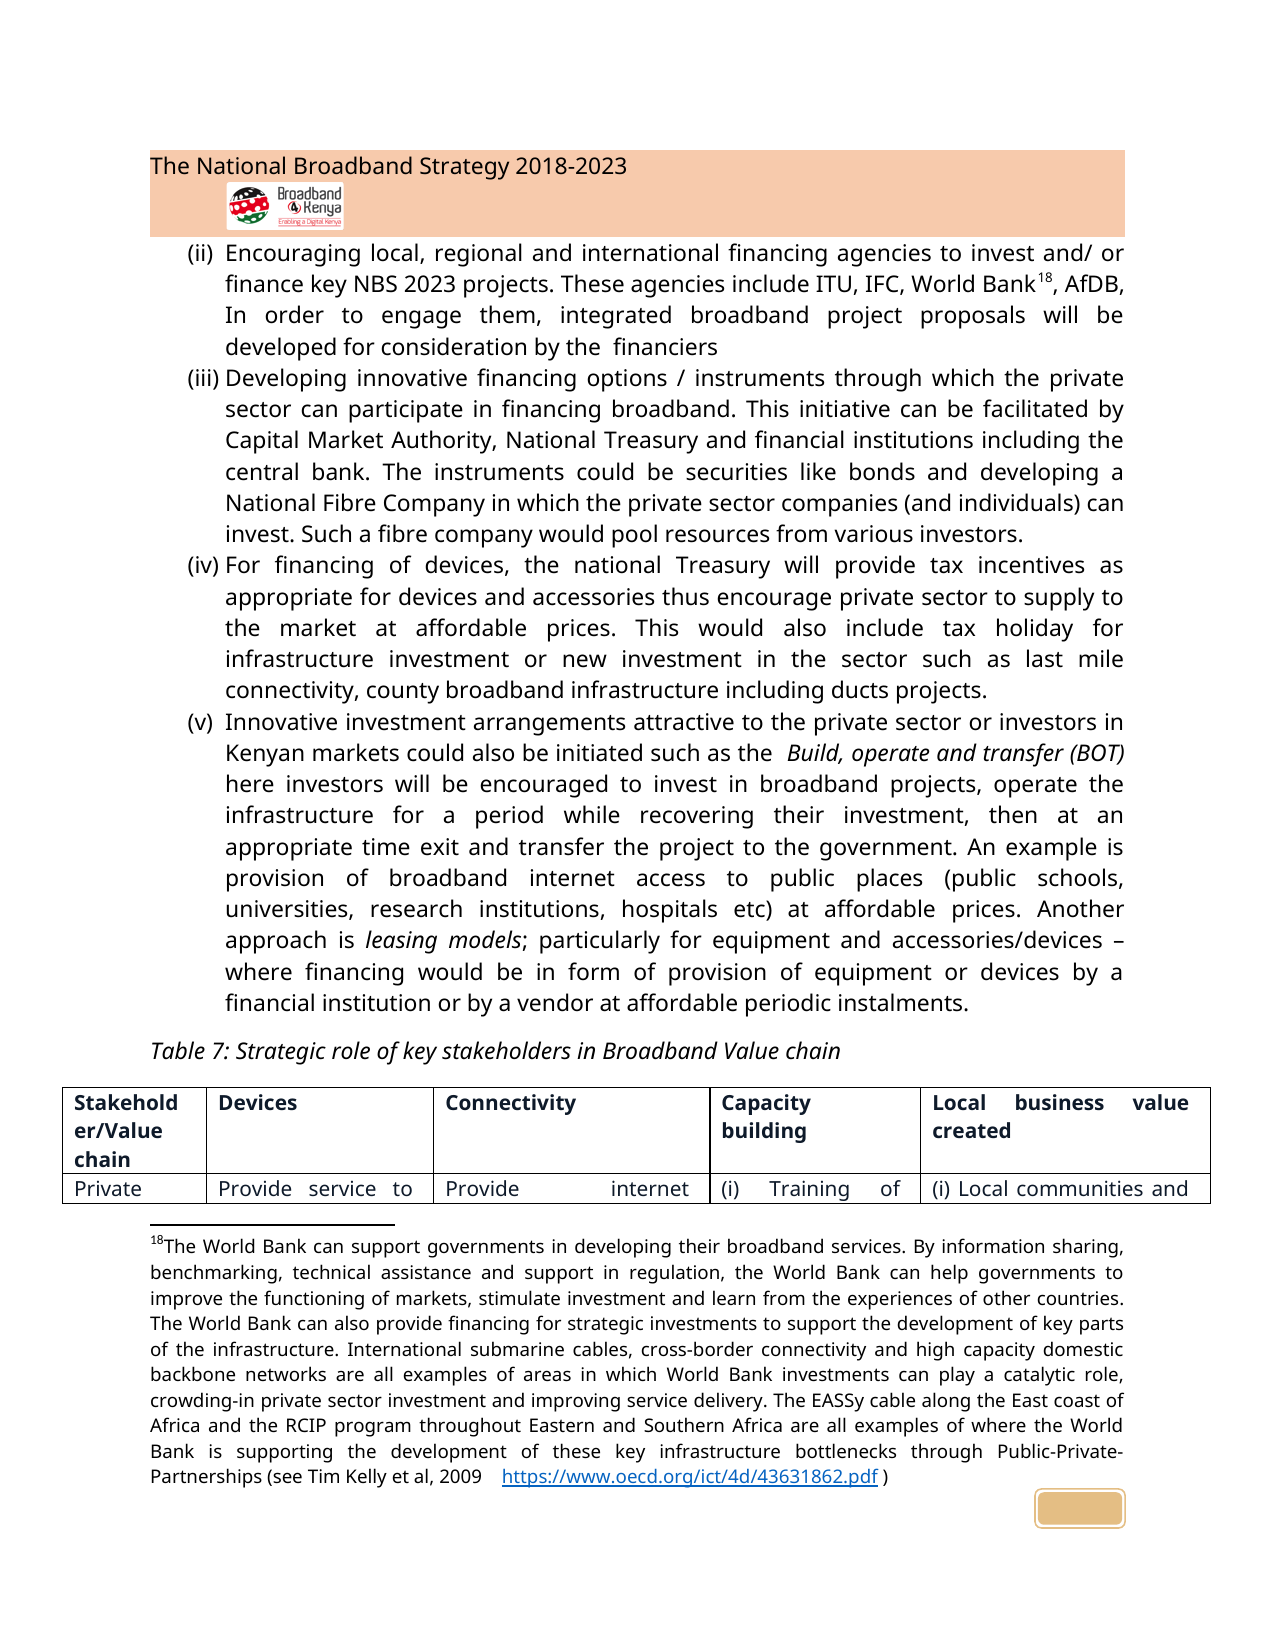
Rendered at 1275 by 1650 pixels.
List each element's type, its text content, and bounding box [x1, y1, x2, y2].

table_header Connectivity [434, 1088, 709, 1173]
table_header Devices [207, 1088, 433, 1173]
picture [226, 182, 344, 230]
table_cell Provide internet [434, 1174, 709, 1203]
table_header Stakeholder/Value chain [63, 1088, 206, 1173]
table_cell Provide service to [207, 1174, 433, 1203]
list Innovative investment arrangements attractive to the private sector or investors in Kenyan markets could also be initiated such as the Build, operate and transfer (BOT) here investors will be encouraged to invest in broadband projects, operate the infrastructure for a period while recovering their investment, then at an appropriate time exit and transfer the project to the government. An example is provision of broadband internet access to public places (public schools, universities, research institutions, hospitals etc) at affordable prices. Another approach is leasing models; particularly for equipment and accessories/devices – where financing would be in form of provision of equipment or devices by a financial institution or by a vendor at affordable periodic instalments. [187, 706, 1125, 1018]
table_header Local business value created [921, 1088, 1210, 1173]
table_header Capacity building [711, 1088, 920, 1173]
table_cell Private [63, 1174, 206, 1203]
list Developing innovative financing options / instruments through which the private sector can participate in financing broadband. This initiative can be facilitated by Capital Market Authority, National Treasury and financial institutions including the central bank. The instruments could be securities like bonds and developing a National Fibre Company in which the private sector companies (and individuals) can invest. Such a fibre company would pool resources from various investors. [187, 362, 1125, 549]
list The World Bank can support governments in developing their broadband services. By information sharing, benchmarking, technical assistance and support in regulation, the World Bank can help governments to improve the functioning of markets, stimulate investment and learn from the experiences of other countries. The World Bank can also provide financing for strategic investments to support the development of key parts of the infrastructure. International submarine cables, cross-border connectivity and high capacity domestic backbone networks are all examples of areas in which World Bank investments can play a catalytic role, crowding-in private sector investment and improving service delivery. The EASSy cable along the East coast of Africa and the RCIP program throughout Eastern and Southern Africa are all examples of where the World Bank is supporting the development of these key infrastructure bottlenecks through Public-Private-Partnerships (see Tim Kelly et al, 2009 https://www.oecd.org/ict/4d/43631862.pdf ) [150, 1231, 1125, 1489]
table_cell (i) Training of [711, 1174, 920, 1203]
table_cell (i) Local communities and [921, 1174, 1210, 1203]
list For financing of devices, the national Treasury will provide tax incentives as appropriate for devices and accessories thus encourage private sector to supply to the market at affordable prices. This would also include tax holiday for infrastructure investment or new investment in the sector such as last mile connectivity, county broadband infrastructure including ducts projects. [187, 549, 1125, 706]
text Table 7: Strategic role of key stakeholders in Broadband Value chain [150, 1035, 1125, 1066]
list Encouraging local, regional and international financing agencies to invest and/ or finance key NBS 2023 projects. These agencies include ITU, IFC, World Bank, AfDB, In order to engage them, integrated broadband project proposals will be developed for consideration by the financiers [187, 237, 1125, 362]
